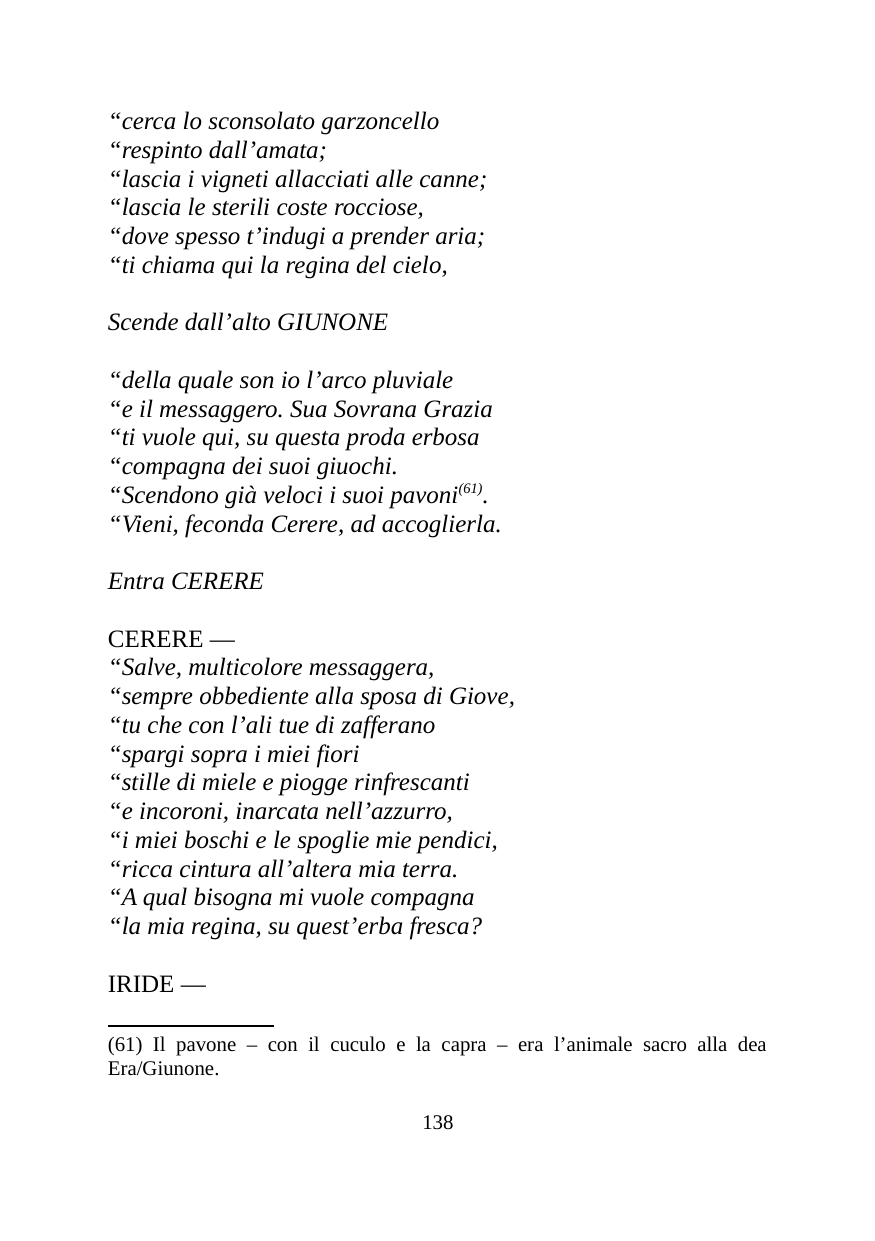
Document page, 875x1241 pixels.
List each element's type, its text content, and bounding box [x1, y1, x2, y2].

text CERERE — [108, 624, 768, 652]
text “cerca lo sconsolato garzoncello [108, 106, 768, 135]
text “A qual bisogna mi vuole compagna [108, 882, 768, 911]
text “respinto dall’amata; [108, 135, 768, 164]
text “spargi sopra i miei fiori [108, 739, 768, 767]
text “compagna dei suoi giuochi. [108, 451, 768, 480]
text “i miei boschi e le spoglie mie pendici, [108, 825, 768, 854]
text “lascia le sterili coste rocciose, [108, 192, 768, 221]
text “stille di miele e piogge rinfrescanti [108, 767, 768, 796]
text Entra CERERE [108, 566, 768, 595]
text “della quale son io l’arco pluviale [108, 365, 768, 394]
text “e incoroni, inarcata nell’azzurro, [108, 796, 768, 825]
text “sempre obbediente alla sposa di Giove, [108, 681, 768, 710]
text “Vieni, feconda Cerere, ad accoglierla. [108, 509, 768, 537]
text “Salve, multicolore messaggera, [108, 652, 768, 681]
text “la mia regina, su quest’erba fresca? [108, 911, 768, 940]
text “lascia i vigneti allacciati alle canne; [108, 164, 768, 192]
text “dove spesso t’indugi a prender aria; [108, 221, 768, 250]
text “tu che con l’ali tue di zafferano [108, 710, 768, 739]
text Il pavone – con il cuculo e la capra – era l’animale sacro alla dea Era/Giunone. [108, 1032, 768, 1080]
text “e il messaggero. Sua Sovrana Grazia [108, 394, 768, 422]
text IRIDE — [108, 969, 768, 997]
text “ti chiama qui la regina del cielo, [108, 250, 768, 279]
text “ricca cintura all’altera mia terra. [108, 854, 768, 882]
text “ti vuole qui, su questa proda erbosa [108, 422, 768, 451]
text “Scendono già veloci i suoi pavoni. [108, 480, 768, 509]
text Scende dall’alto GIUNONE [108, 307, 768, 336]
